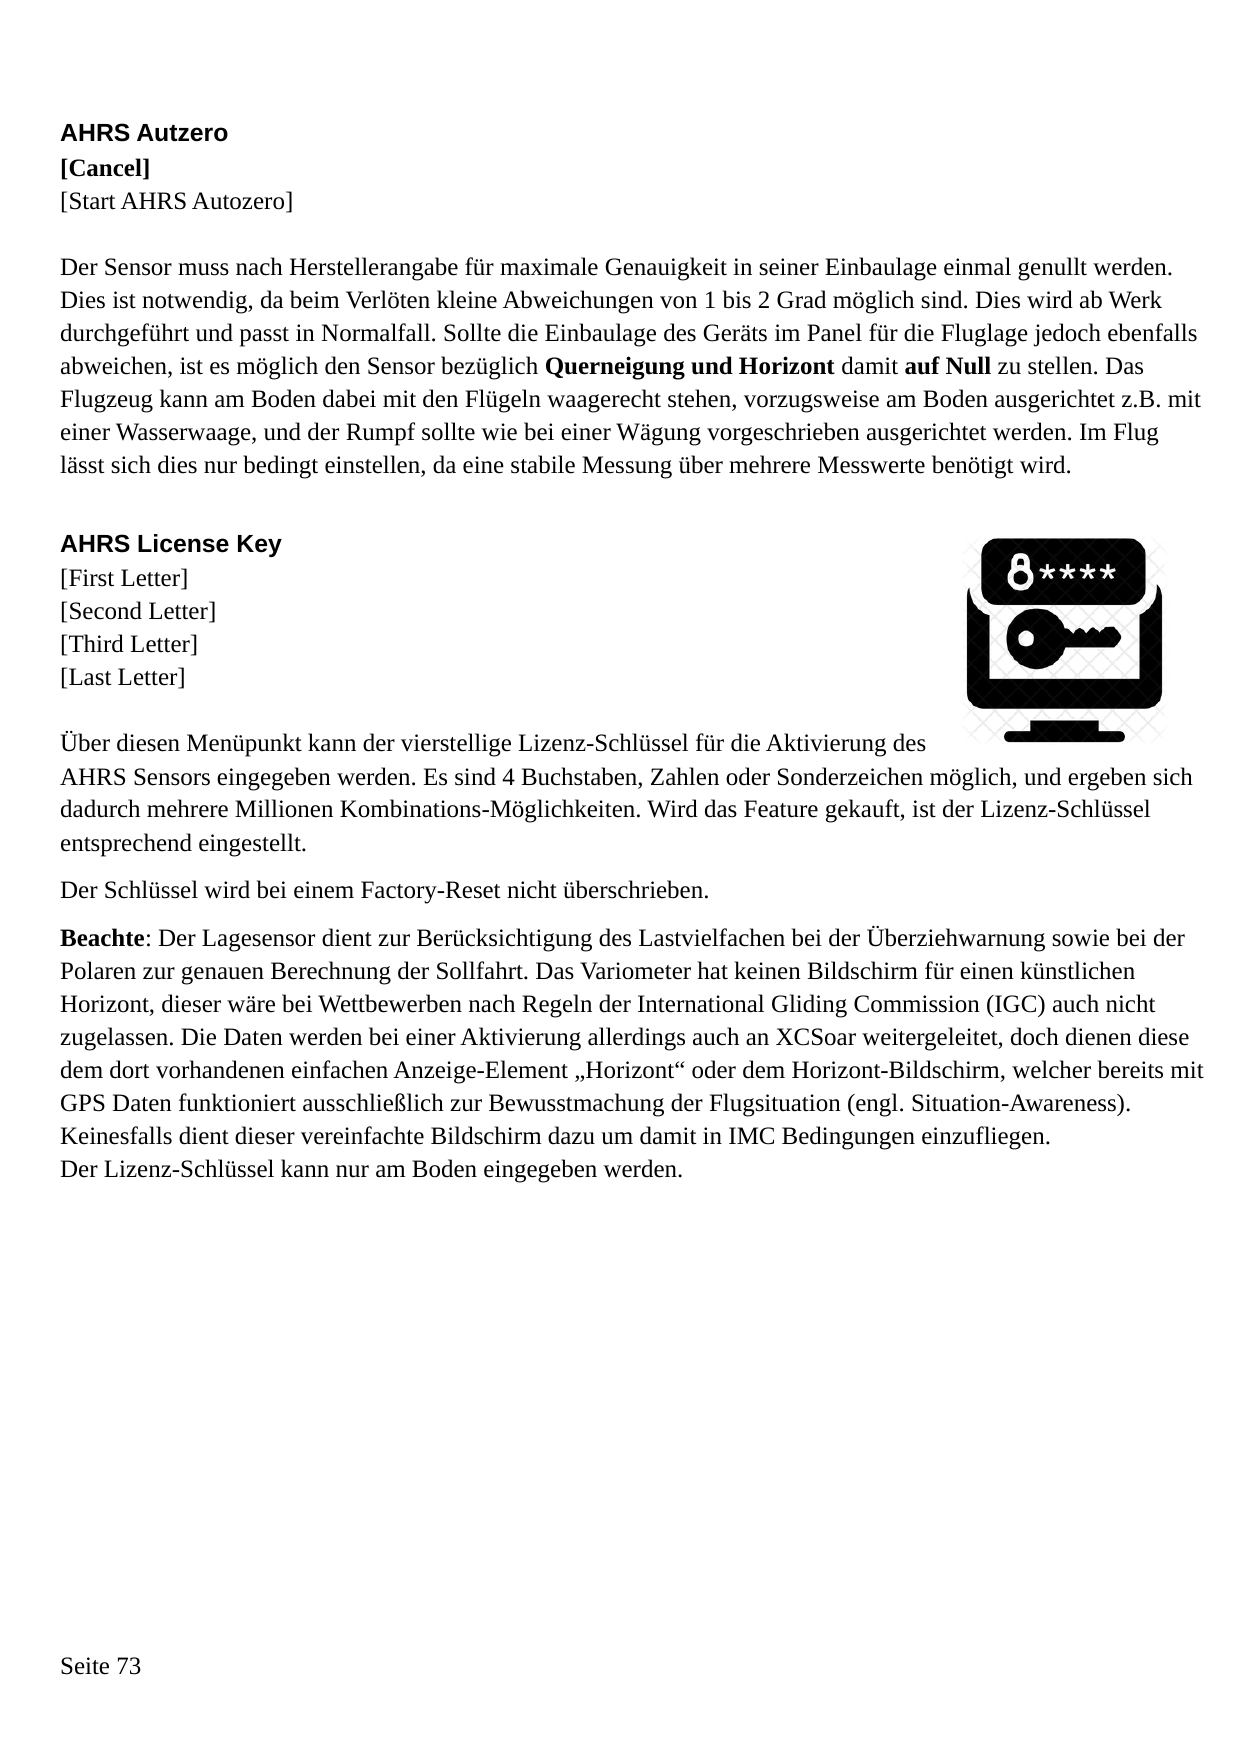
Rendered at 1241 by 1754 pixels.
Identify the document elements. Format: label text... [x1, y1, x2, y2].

text [1171, 629, 1207, 658]
text Beachte: Der Lagesensor dient zur Berücksichtigung des Lastvielfachen bei der Überziehwarnung sowie bei der Polaren zur genauen Berechnung der Sollfahrt. Das Variometer hat keinen Bildschirm für einen künstlichen Horizont, dieser wäre bei Wettbewerben nach Regeln der International Gliding Commission (IGC) auch nicht zugelassen. Die Daten werden bei einer Aktivierung allerdings auch an XCSoar weitergeleitet, doch dienen diese dem dort vorhandenen einfachen Anzeige-Element „Horizont“ oder dem Horizont-Bildschirm, welcher bereits mit GPS Daten funktioniert ausschließlich zur Bewusstmachung der Flugsituation (engl. Situation-Awareness). Keinesfalls dient dieser vereinfachte Bildschirm dazu um damit in IMC Bedingungen einzufliegen. [60, 923, 1207, 1150]
text [Start AHRS Autozero] [60, 186, 1207, 215]
text [1171, 596, 1207, 625]
text Der Sensor muss nach Herstellerangabe für maximale Genauigkeit in seiner Einbaulage einmal genullt werden. Dies ist notwendig, da beim Verlöten kleine Abweichungen von 1 bis 2 Grad möglich sind. Dies wird ab Werk durchgeführt und passt in Normalfall. Sollte die Einbaulage des Geräts im Panel für die Fluglage jedoch ebenfalls abweichen, ist es möglich den Sensor bezüglich Querneigung und Horizont damit auf Null zu stellen. Das Flugzeug kann am Boden dabei mit den Flügeln waagerecht stehen, vorzugsweise am Boden ausgerichtet z.B. mit einer Wasserwaage, und der Rumpf sollte wie bei einer Wägung vorgeschrieben ausgerichtet werden. Im Flug lässt sich dies nur bedingt einstellen, da eine stabile Messung über mehrere Messwerte benötigt wird. [60, 252, 1207, 479]
text [Cancel] [60, 153, 1207, 182]
text [1171, 662, 1207, 691]
picture [957, 533, 1171, 747]
text [Third Letter] [60, 629, 957, 658]
subtitle AHRS License Key [60, 529, 1207, 557]
text Über diesen Menüpunkt kann der vierstellige Lizenz-Schlüssel für die Aktivierung des AHRS Sensors eingegeben werden. Es sind 4 Buchstaben, Zahlen oder Sonderzeichen möglich, und ergeben sich dadurch mehrere Millionen Kombinations-Möglichkeiten. Wird das Feature gekauft, ist der Lizenz-Schlüssel entsprechend eingestellt. [60, 728, 1207, 856]
text [1171, 563, 1207, 592]
text [Second Letter] [60, 596, 957, 625]
text Der Schlüssel wird bei einem Factory-Reset nicht überschrieben. [60, 875, 1207, 904]
text Der Lizenz-Schlüssel kann nur am Boden eingegeben werden. [60, 1154, 1207, 1183]
text [Last Letter] [60, 662, 957, 691]
text [First Letter] [60, 563, 957, 592]
subtitle AHRS Autzero [60, 118, 1207, 147]
